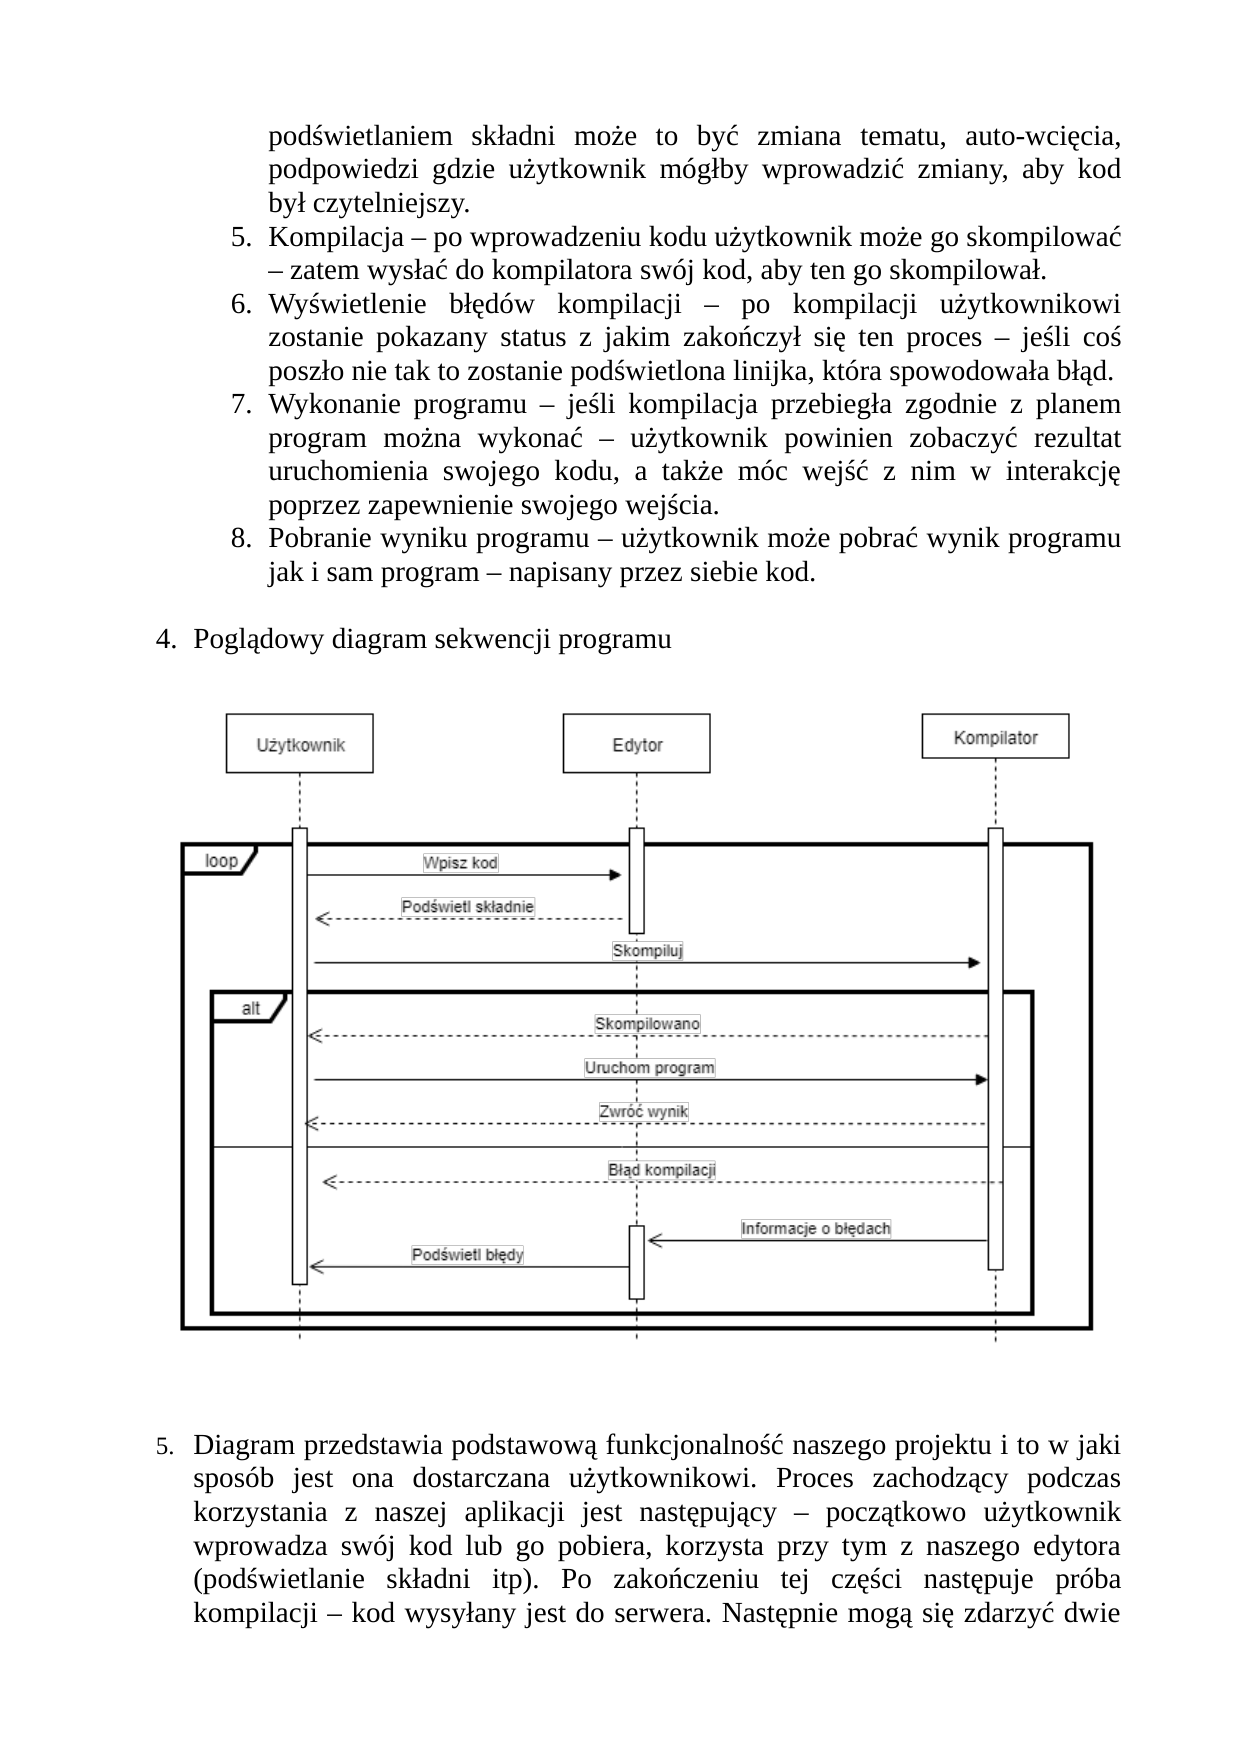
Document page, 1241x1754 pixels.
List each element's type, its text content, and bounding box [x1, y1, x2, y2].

list Poglądowy diagram sekwencji programu [156, 621, 1122, 655]
list Pobranie wyniku programu – użytkownik może pobrać wynik programu jak i sam program – napisany przez siebie kod. [231, 521, 1122, 588]
list Wykonanie programu – jeśli kompilacja przebiegła zgodnie z planem program można wykonać – użytkownik powinien zobaczyć rezultat uruchomienia swojego kodu, a także móc wejść z nim w interakcję poprzez zapewnienie swojego wejścia. [231, 386, 1122, 521]
picture [167, 699, 1108, 1360]
list Kompilacja – po wprowadzeniu kodu użytkownik może go skompilować – zatem wysłać do kompilatora swój kod, aby ten go skompilował. [231, 219, 1122, 286]
list Diagram przedstawia podstawową funkcjonalność naszego projektu i to w jaki sposób jest ona dostarczana użytkownikowi. Proces zachodzący podczas korzystania z naszej aplikacji jest następujący – początkowo użytkownik wprowadza swój kod lub go pobiera, korzysta przy tym z naszego edytora (podświetlanie składni itp). Po zakończeniu tej części następuje próba kompilacji – kod wysyłany jest do serwera. Następnie mogą się zdarzyć dwie [156, 1427, 1122, 1628]
list podświetlaniem składni może to być zmiana tematu, auto-wcięcia, podpowiedzi gdzie użytkownik mógłby wprowadzić zmiany, aby kod był czytelniejszy. [231, 118, 1122, 219]
list Wyświetlenie błędów kompilacji – po kompilacji użytkownikowi zostanie pokazany status z jakim zakończył się ten proces – jeśli coś poszło nie tak to zostanie podświetlona linijka, która spowodowała błąd. [231, 286, 1122, 386]
